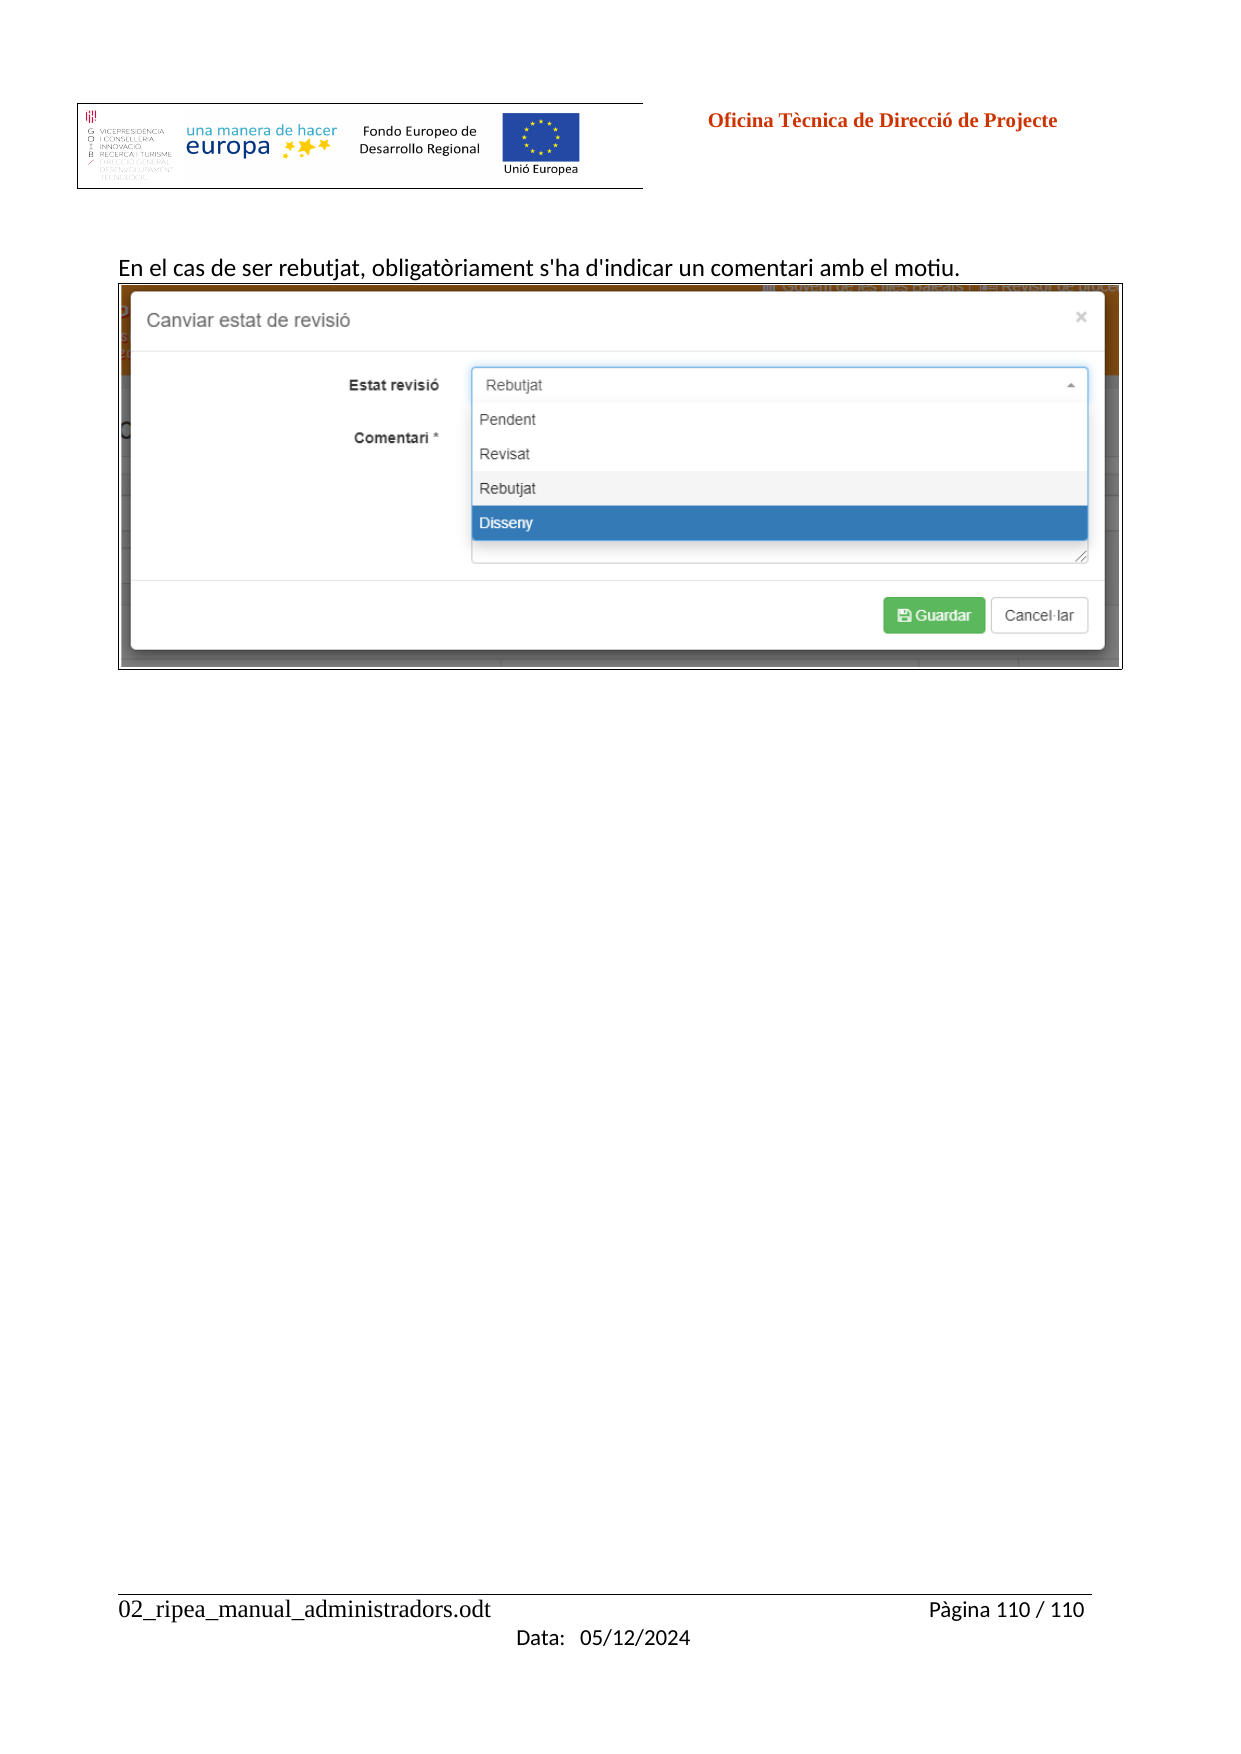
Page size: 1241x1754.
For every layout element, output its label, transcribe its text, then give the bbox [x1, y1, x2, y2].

picture [121, 285, 1119, 667]
picture [184, 108, 585, 182]
picture [82, 108, 178, 182]
text En el cas de ser rebutjat, obligatòriament s'ha d'indicar un comentari amb el motiu. [118, 252, 1122, 282]
